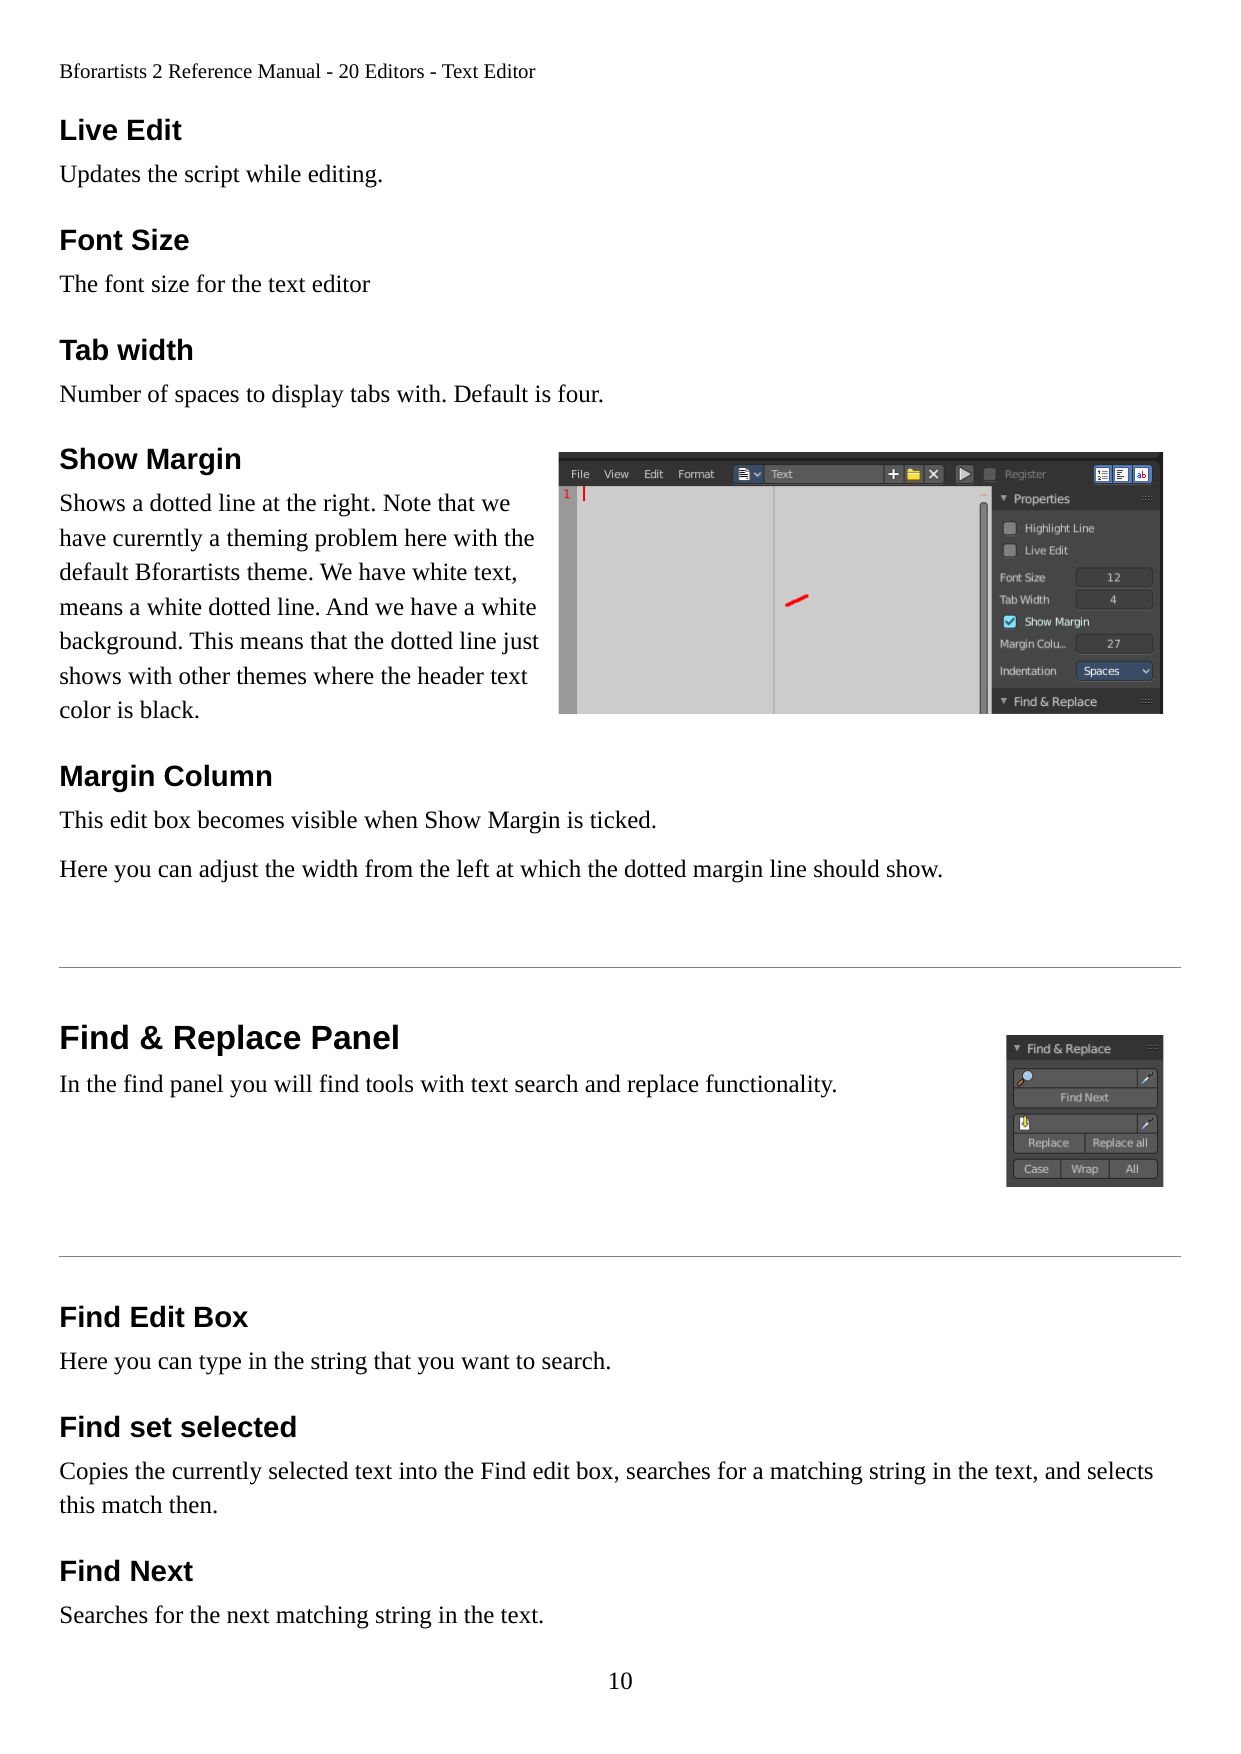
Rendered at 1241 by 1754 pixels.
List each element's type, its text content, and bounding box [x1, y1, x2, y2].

subtitle Find Next [59, 1554, 1181, 1588]
subtitle Find Edit Box [59, 1300, 1181, 1334]
subtitle Find & Replace Panel [59, 1017, 1181, 1056]
subtitle Live Edit [59, 113, 1181, 146]
subtitle Tab width [59, 332, 1181, 366]
text In the find panel you will find tools with text search and replace functionality. [59, 1069, 1006, 1097]
text Copies the currently selected text into the Find edit box, searches for a matching string in the text, and selects this match then. [59, 1456, 1181, 1519]
text The font size for the text editor [59, 269, 1181, 297]
subtitle Margin Column [59, 759, 1181, 793]
text Number of spaces to display tabs with. Default is four. [59, 379, 1181, 407]
text This edit box becomes visible when Show Margin is ticked. [59, 805, 1181, 834]
picture [1006, 1035, 1164, 1187]
text Shows a dotted line at the right. Note that we have curerntly a theming problem here with the default Bforartists theme. We have white text, means a white dotted line. And we have a white background. This means that the dotted line just shows with other themes where the header text color is black. [59, 488, 1181, 724]
text Updates the script while editing. [59, 159, 1181, 188]
subtitle Find set selected [59, 1410, 1181, 1443]
text Searches for the next matching string in the text. [59, 1600, 1181, 1629]
text Here you can adjust the width from the left at which the dotted margin line should show. [59, 854, 1181, 883]
subtitle Show Margin [59, 442, 1181, 476]
text Here you can type in the string that you want to search. [59, 1346, 1181, 1375]
subtitle Font Size [59, 222, 1181, 256]
picture [558, 452, 1164, 714]
